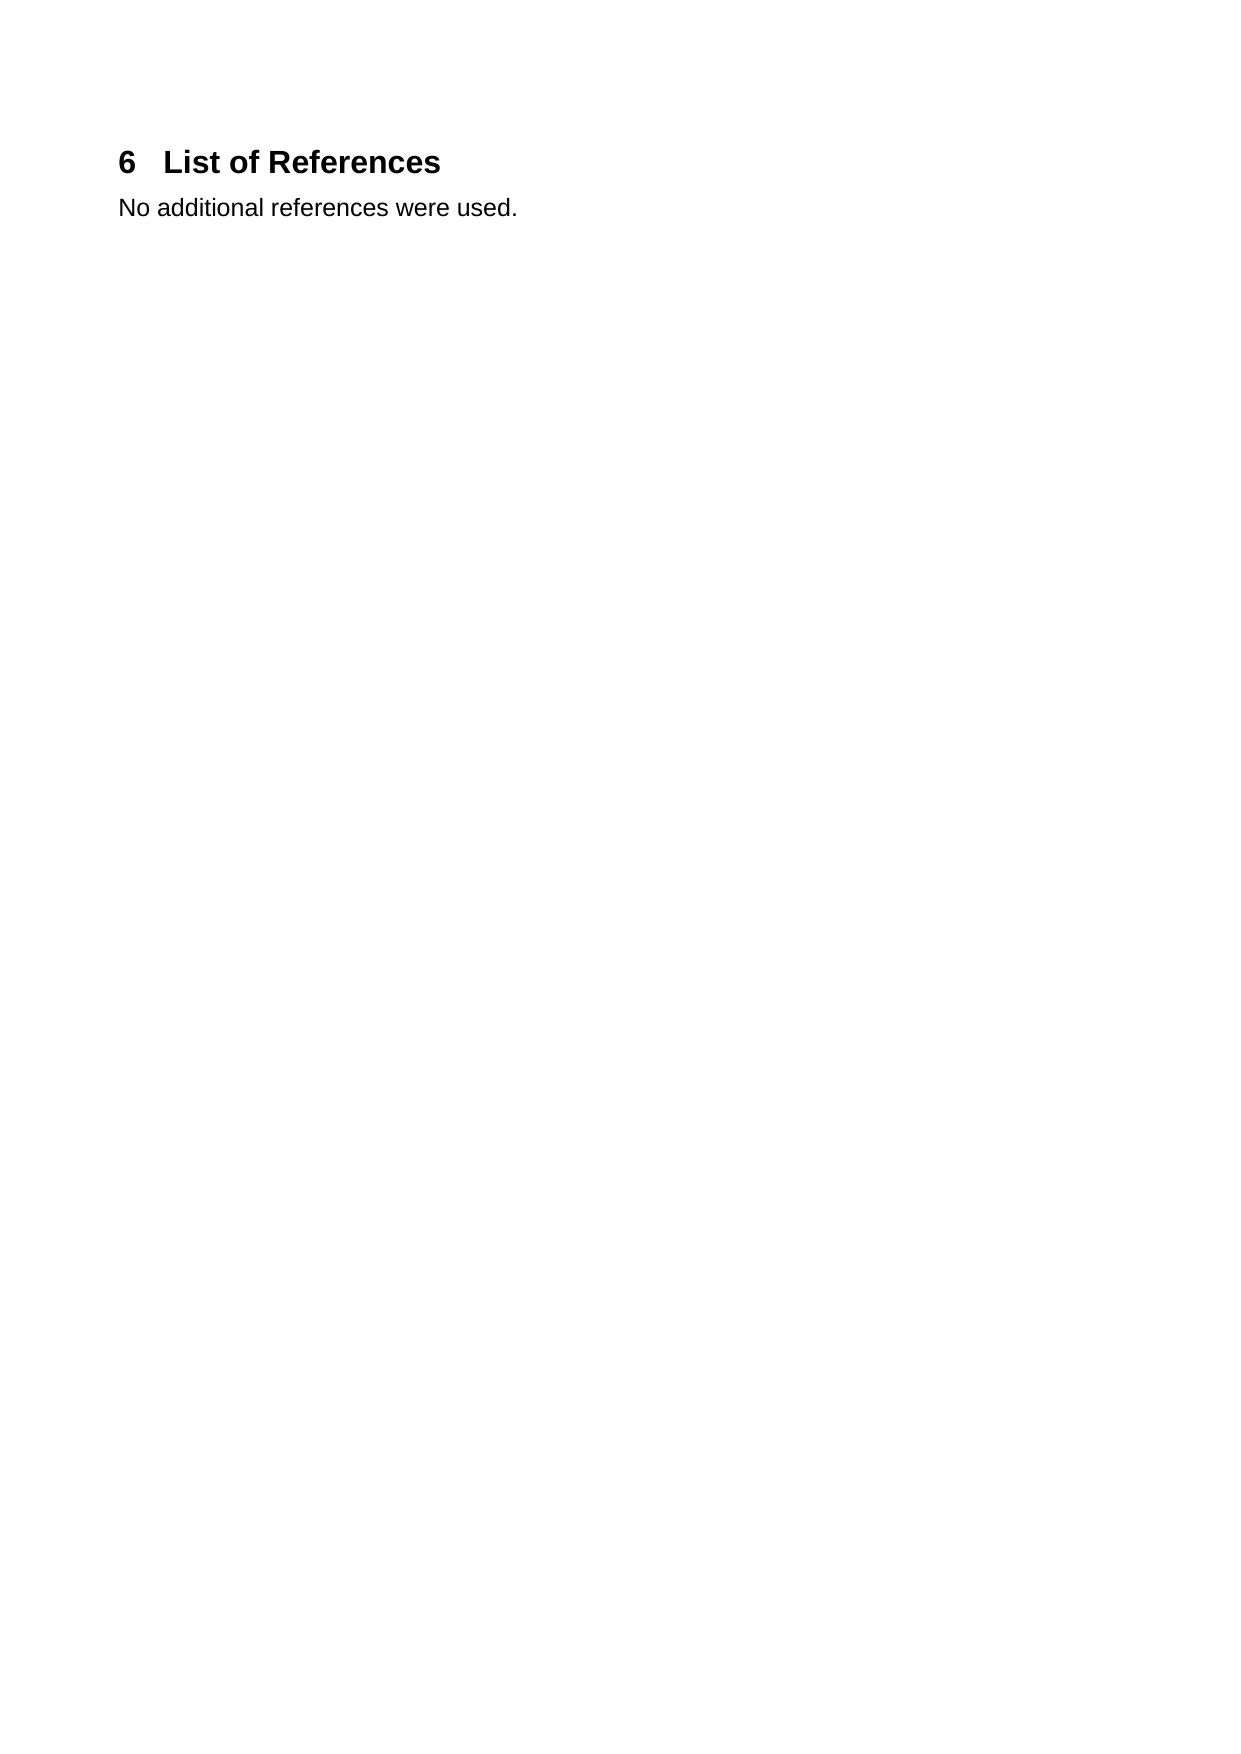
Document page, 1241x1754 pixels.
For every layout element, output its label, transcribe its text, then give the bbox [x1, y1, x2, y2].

text No additional references were used. [118, 192, 1122, 221]
subtitle List of References [118, 143, 1122, 180]
